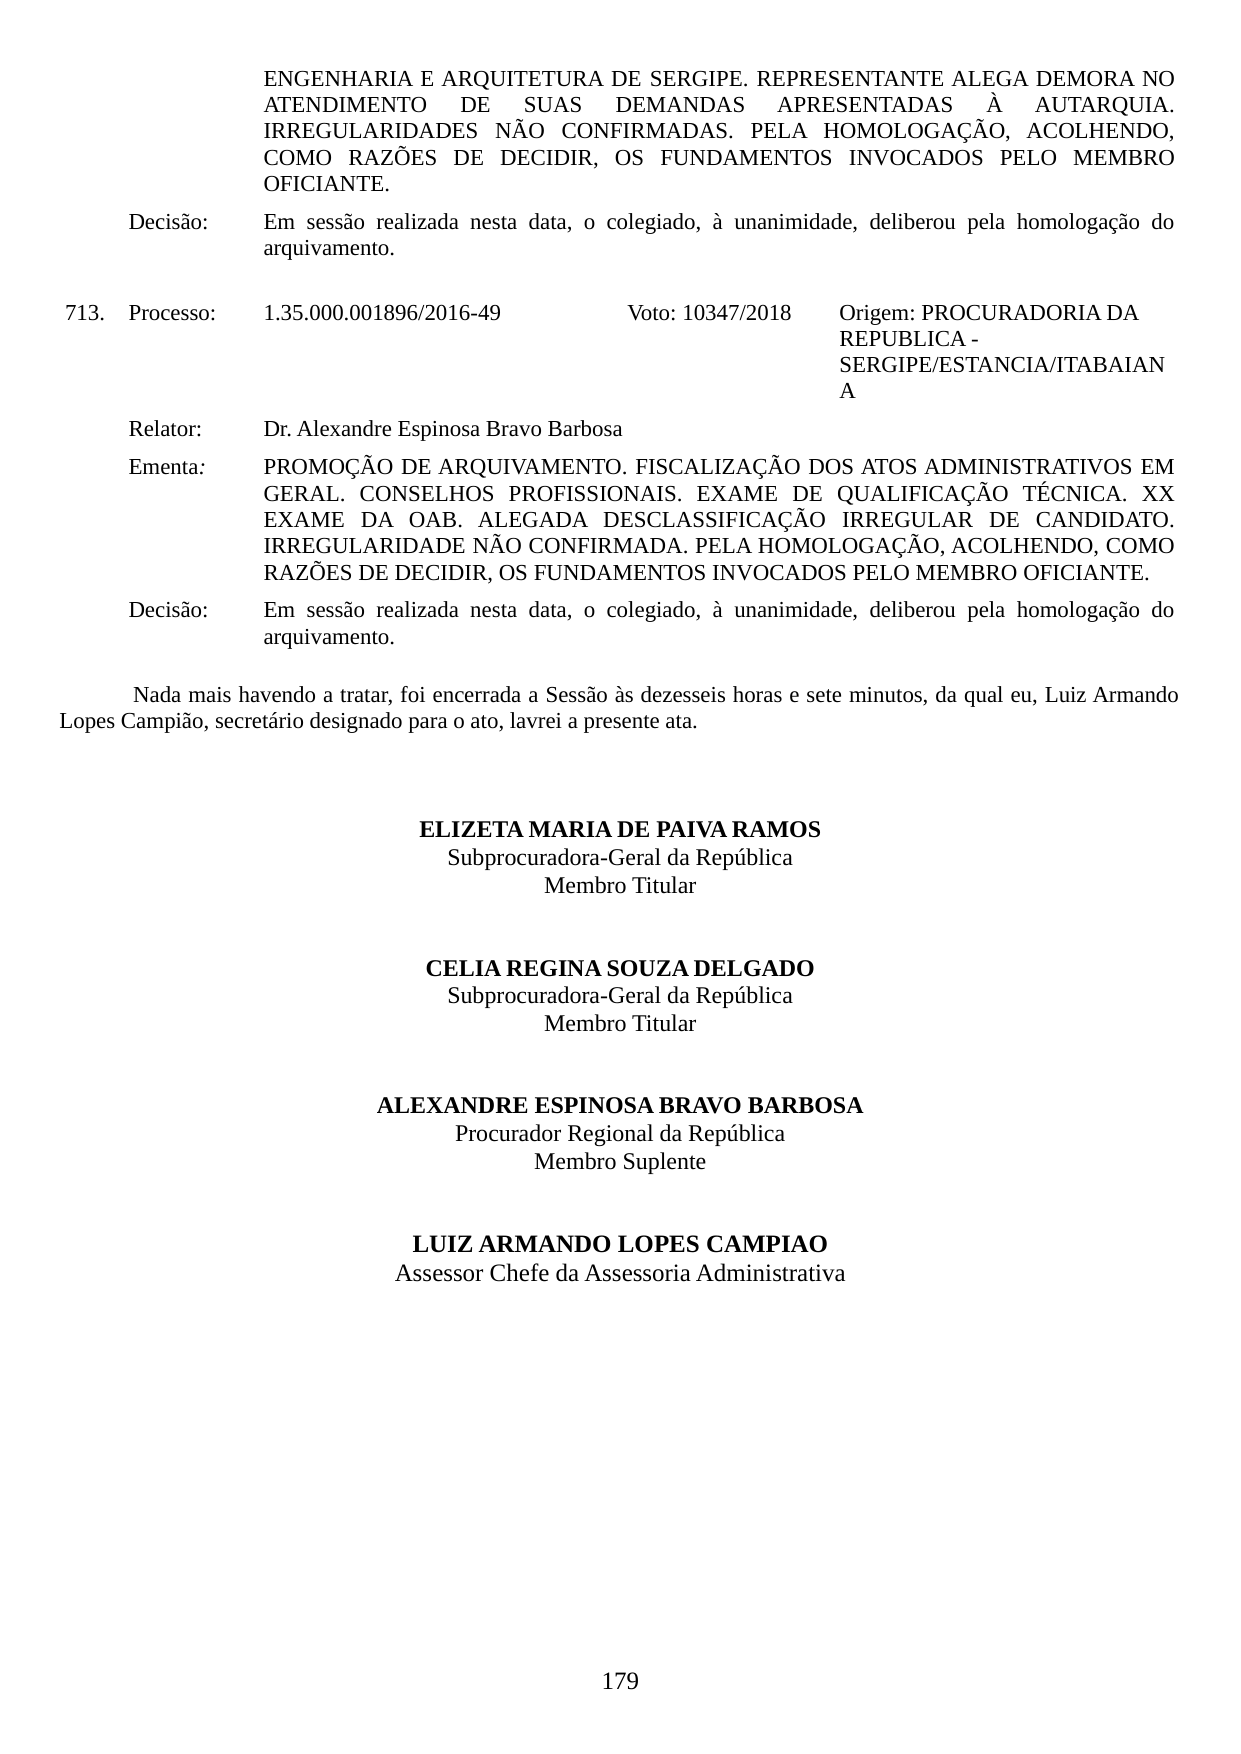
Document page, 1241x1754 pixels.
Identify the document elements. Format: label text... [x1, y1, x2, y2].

table_cell Decisão: [123, 591, 257, 655]
text Assessor Chefe da Assessoria Administrativa [59, 1258, 1181, 1287]
text ELIZETA MARIA DE PAIVA RAMOS [59, 816, 1181, 843]
text Membro Suplente [59, 1147, 1181, 1174]
table_header Origem: PROCURADORIA DA REPUBLICA - SERGIPE/ESTANCIA/ITABAIANA [834, 293, 1181, 410]
text Subprocuradora-Geral da República [59, 843, 1181, 871]
text Membro Titular [59, 871, 1181, 898]
table_cell Relator: [123, 410, 257, 447]
table_cell Decisão: [123, 202, 257, 266]
text Nada mais havendo a tratar, foi encerrada a Sessão às dezesseis horas e sete minutos, da qual eu, Luiz Armando Lopes Campião, secretário designado para o ato, lavrei a presente ata. [59, 681, 1181, 734]
text Procurador Regional da República [59, 1119, 1181, 1147]
table_header Processo: [123, 293, 257, 410]
table_cell [59, 448, 123, 591]
text LUIZ ARMANDO LOPES CAMPIAO [59, 1229, 1181, 1258]
table_header Voto: 10347/2018 [621, 293, 833, 410]
text ALEXANDRE ESPINOSA BRAVO BARBOSA [59, 1092, 1181, 1119]
table_header 713. [59, 293, 123, 410]
table_cell PROMOÇÃO DE ARQUIVAMENTO. FISCALIZAÇÃO DOS ATOS ADMINISTRATIVOS EM GERAL. CONSELHOS PROFISSIONAIS. EXAME DE QUALIFICAÇÃO TÉCNICA. XX EXAME DA OAB. ALEGADA DESCLASSIFICAÇÃO IRREGULAR DE CANDIDATO. IRREGULARIDADE NÃO CONFIRMADA. PELA HOMOLOGAÇÃO, ACOLHENDO, COMO RAZÕES DE DECIDIR, OS FUNDAMENTOS INVOCADOS PELO MEMBRO OFICIANTE. [258, 448, 1181, 591]
text CELIA REGINA SOUZA DELGADO [59, 953, 1181, 981]
table_cell [59, 591, 123, 655]
table_cell Ementa: [123, 448, 257, 591]
table_cell [59, 410, 123, 447]
table_cell Em sessão realizada nesta data, o colegiado, à unanimidade, deliberou pela homologação do arquivamento. [258, 202, 1181, 266]
table_cell Dr. Alexandre Espinosa Bravo Barbosa [258, 410, 1181, 447]
text Subprocuradora-Geral da República [59, 981, 1181, 1009]
table_cell Em sessão realizada nesta data, o colegiado, à unanimidade, deliberou pela homologação do arquivamento. [258, 591, 1181, 655]
table_cell [123, 59, 257, 202]
table_header 1.35.000.001896/2016-49 [258, 293, 621, 410]
text Membro Titular [59, 1009, 1181, 1036]
table_cell [59, 59, 123, 202]
table_cell ENGENHARIA E ARQUITETURA DE SERGIPE. REPRESENTANTE ALEGA DEMORA NO ATENDIMENTO DE SUAS DEMANDAS APRESENTADAS À AUTARQUIA. IRREGULARIDADES NÃO CONFIRMADAS. PELA HOMOLOGAÇÃO, ACOLHENDO, COMO RAZÕES DE DECIDIR, OS FUNDAMENTOS INVOCADOS PELO MEMBRO OFICIANTE. [258, 59, 1181, 202]
table_cell [59, 202, 123, 266]
